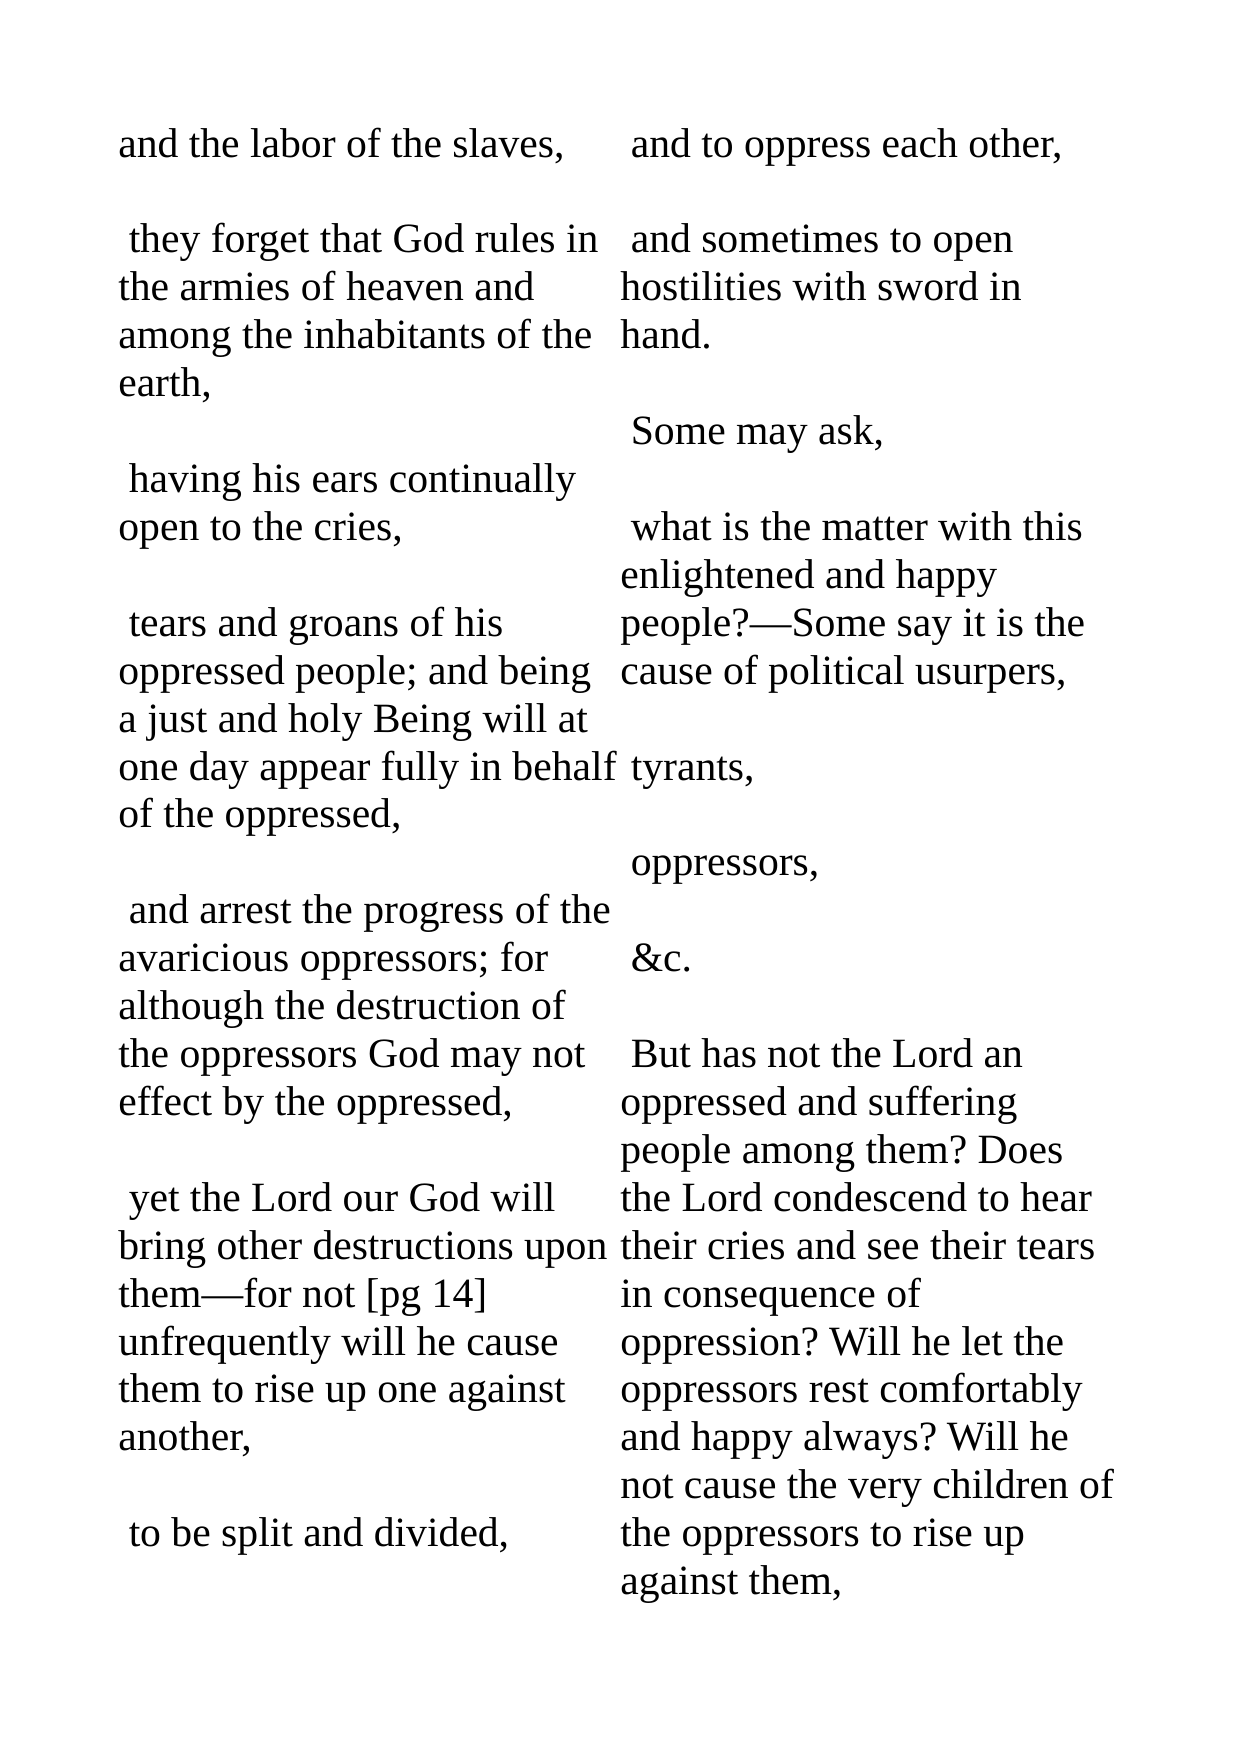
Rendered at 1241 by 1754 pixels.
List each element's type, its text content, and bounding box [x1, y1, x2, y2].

text oppressors, [620, 837, 1122, 885]
text and to oppress each other, [620, 118, 1122, 166]
text &c. [620, 933, 1122, 981]
text what is the matter with this enlightened and happy people?—Some say it is the cause of political usurpers, [620, 501, 1122, 693]
text yet the Lord our God will bring other destructions upon them—for not [pg 14] unfrequently will he cause them to rise up one against another, [118, 1172, 620, 1460]
text But has not the Lord an oppressed and suffering people among them? Does the Lord condescend to hear their cries and see their tears in consequence of oppression? Will he let the oppressors rest comfortably and happy always? Will he not cause the very children of the oppressors to rise up against them, [620, 1028, 1122, 1603]
text having his ears continually open to the cries, [118, 453, 620, 549]
text and arrest the progress of the avaricious oppressors; for although the destruction of the oppressors God may not effect by the oppressed, [118, 885, 620, 1124]
text and the labor of the slaves, [118, 118, 620, 166]
text tyrants, [620, 741, 1122, 789]
text Some may ask, [620, 406, 1122, 453]
text and sometimes to open hostilities with sword in hand. [620, 214, 1122, 358]
text they forget that God rules in the armies of heaven and among the inhabitants of the earth, [118, 214, 620, 406]
text to be split and divided, [118, 1508, 620, 1556]
text tears and groans of his oppressed people; and being a just and holy Being will at one day appear fully in behalf of the oppressed, [118, 597, 620, 837]
